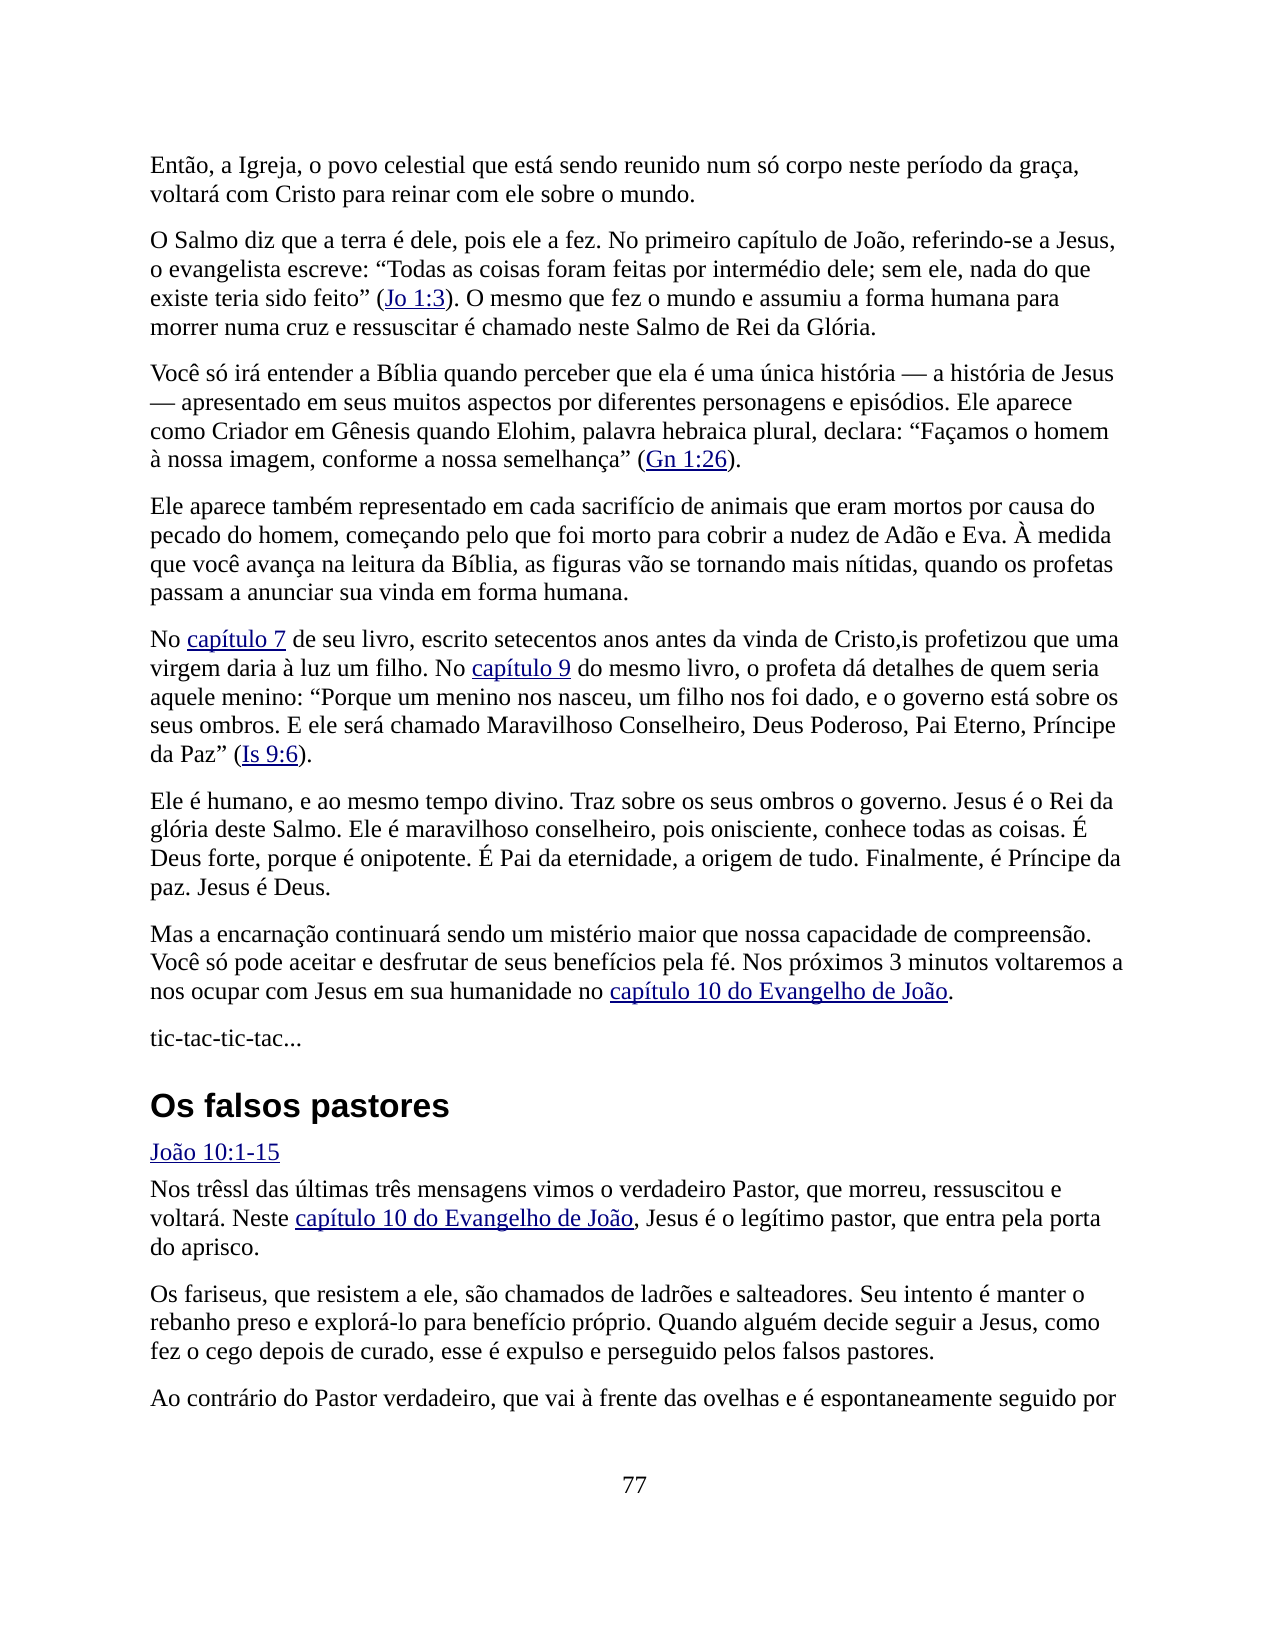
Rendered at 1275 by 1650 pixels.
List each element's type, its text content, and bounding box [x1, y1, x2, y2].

text Ele é humano, e ao mesmo tempo divino. Traz sobre os seus ombros o governo. Jesus é o Rei da glória deste Salmo. Ele é maravilhoso conselheiro, pois onisciente, conhece todas as coisas. É Deus forte, porque é onipotente. É Pai da eternidade, a origem de tudo. Finalmente, é Príncipe da paz. Jesus é Deus. [150, 786, 1125, 901]
text Ao contrário do Pastor verdadeiro, que vai à frente das ovelhas e é espontaneamente seguido por [150, 1383, 1125, 1412]
text O Salmo diz que a terra é dele, pois ele a fez. No primeiro capítulo de João, referindo-se a Jesus, o evangelista escreve: “Todas as coisas foram feitas por intermédio dele; sem ele, nada do que existe teria sido feito” (Jo 1:3). O mesmo que fez o mundo e assumiu a forma humana para morrer numa cruz e ressuscitar é chamado neste Salmo de Rei da Glória. [150, 225, 1125, 340]
text Nos trêssl das últimas três mensagens vimos o verdadeiro Pastor, que morreu, ressuscitou e voltará. Neste capítulo 10 do Evangelho de João, Jesus é o legítimo pastor, que entra pela porta do aprisco. [150, 1174, 1125, 1261]
text Você só irá entender a Bíblia quando perceber que ela é uma única história — a história de Jesus — apresentado em seus muitos aspectos por diferentes personagens e episódios. Ele aparece como Criador em Gênesis quando Elohim, palavra hebraica plural, declara: “Façamos o homem à nossa imagem, conforme a nossa semelhança” (Gn 1:26). [150, 358, 1125, 473]
text No capítulo 7 de seu livro, escrito setecentos anos antes da vinda de Cristo,is profetizou que uma virgem daria à luz um filho. No capítulo 9 do mesmo livro, o profeta dá detalhes de quem seria aquele menino: “Porque um menino nos nasceu, um filho nos foi dado, e o governo está sobre os seus ombros. E ele será chamado Maravilhoso Conselheiro, Deus Poderoso, Pai Eterno, Príncipe da Paz” (Is 9:6). [150, 624, 1125, 768]
text tic-tac-tic-tac... [150, 1023, 1125, 1052]
text Ele aparece também representado em cada sacrifício de animais que eram mortos por causa do pecado do homem, começando pelo que foi morto para cobrir a nudez de Adão e Eva. À medida que você avança na leitura da Bíblia, as figuras vão se tornando mais nítidas, quando os profetas passam a anunciar sua vinda em forma humana. [150, 491, 1125, 606]
text Os fariseus, que resistem a ele, são chamados de ladrões e salteadores. Seu intento é manter o rebanho preso e explorá-lo para benefício próprio. Quando alguém decide seguir a Jesus, como fez o cego depois de curado, esse é expulso e perseguido pelos falsos pastores. [150, 1279, 1125, 1365]
text João 10:1-15 [150, 1137, 1125, 1166]
subtitle Os falsos pastores [150, 1086, 1125, 1124]
text Mas a encarnação continuará sendo um mistério maior que nossa capacidade de compreensão. Você só pode aceitar e desfrutar de seus benefícios pela fé. Nos próximos 3 minutos voltaremos a nos ocupar com Jesus em sua humanidade no capítulo 10 do Evangelho de João. [150, 919, 1125, 1005]
text Então, a Igreja, o povo celestial que está sendo reunido num só corpo neste período da graça, voltará com Cristo para reinar com ele sobre o mundo. [150, 150, 1125, 207]
